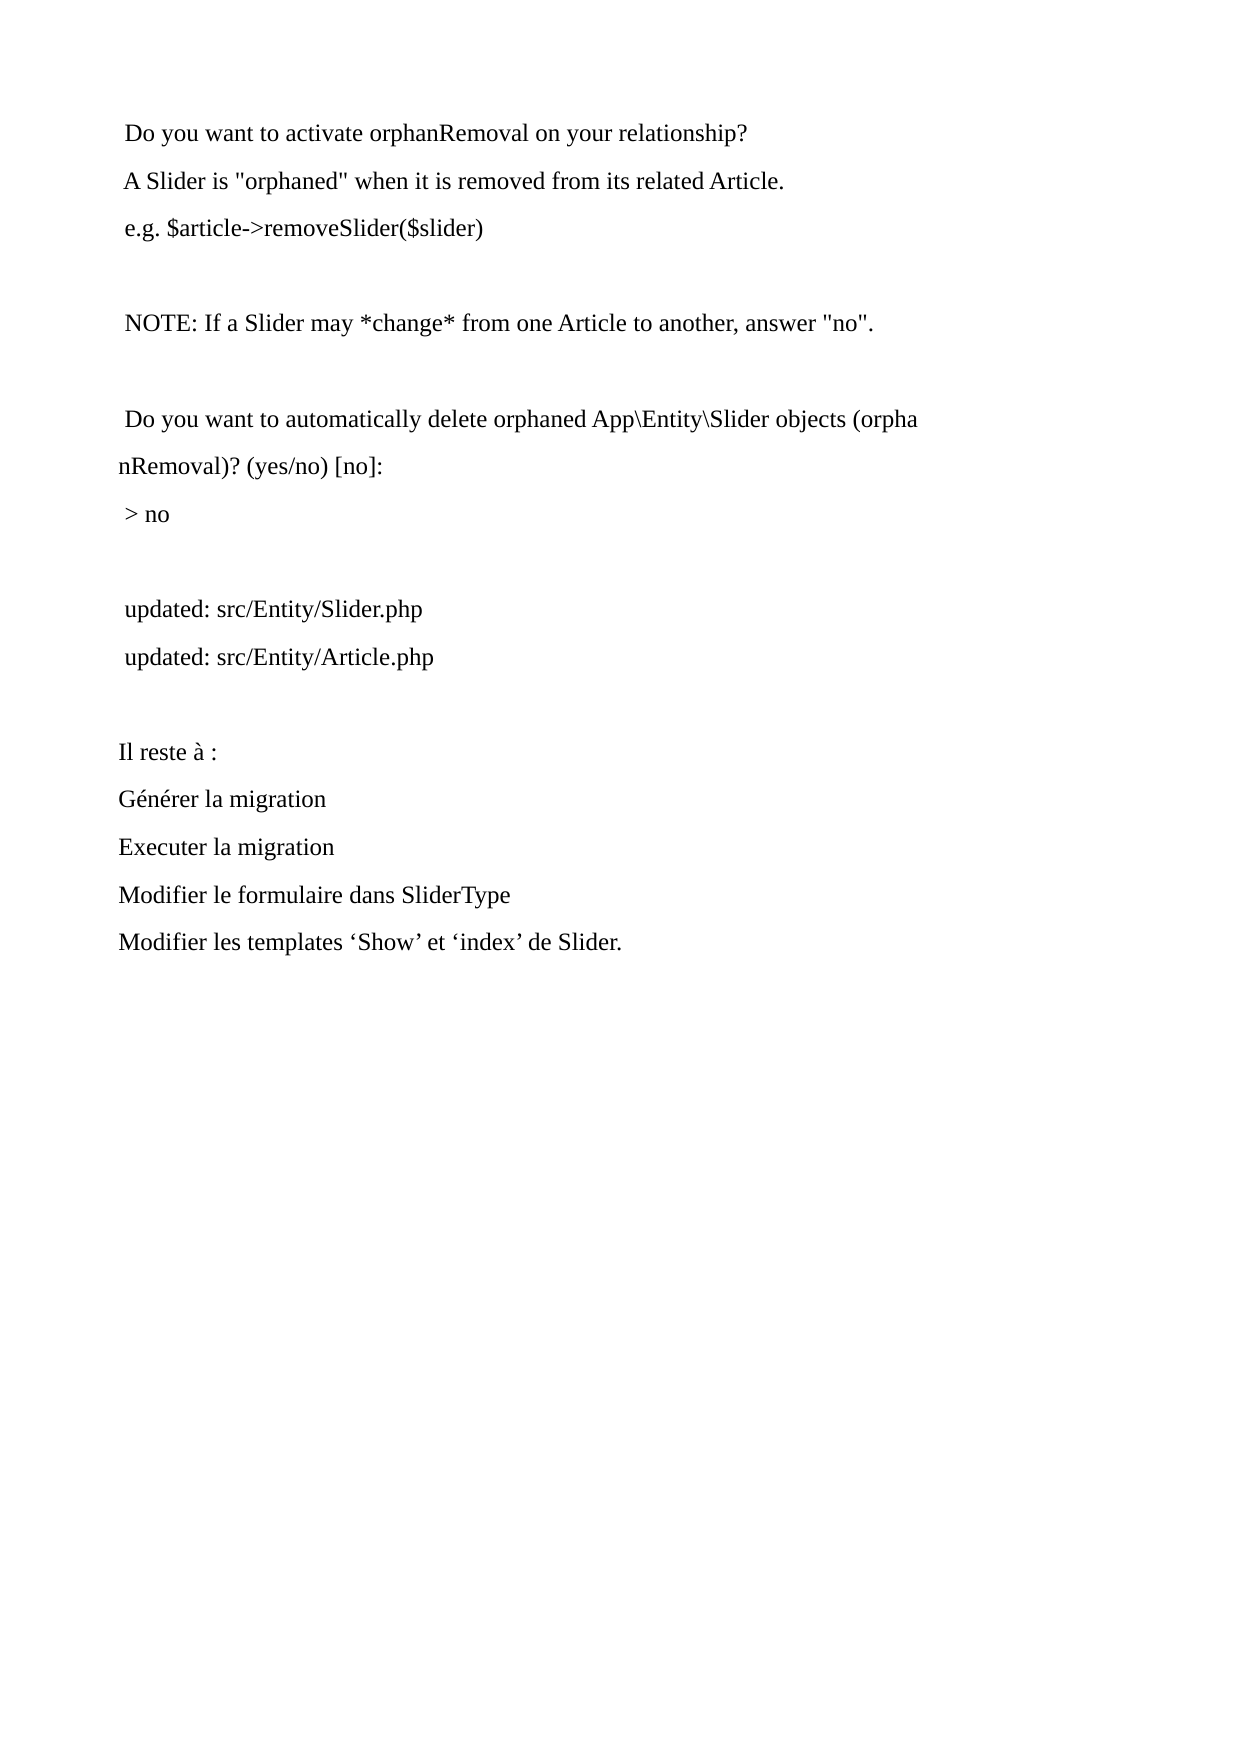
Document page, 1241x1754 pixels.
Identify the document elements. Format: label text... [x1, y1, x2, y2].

text Modifier les templates ‘Show’ et ‘index’ de Slider. [118, 927, 1122, 956]
text Modifier le formulaire dans SliderType [118, 880, 1122, 908]
text NOTE: If a Slider may *change* from one Article to another, answer "no". [118, 308, 1122, 337]
text A Slider is "orphaned" when it is removed from its related Article. [118, 166, 1122, 194]
text updated: src/Entity/Article.php [118, 642, 1122, 671]
text e.g. $article->removeSlider($slider) [118, 213, 1122, 242]
text Do you want to activate orphanRemoval on your relationship? [118, 118, 1122, 147]
text Générer la migration [118, 784, 1122, 813]
text Do you want to automatically delete orphaned App\Entity\Slider objects (orpha [118, 404, 1122, 432]
text Il reste à : [118, 737, 1122, 766]
text nRemoval)? (yes/no) [no]: [118, 451, 1122, 480]
text Executer la migration [118, 832, 1122, 861]
text updated: src/Entity/Slider.php [118, 594, 1122, 623]
text > no [118, 499, 1122, 528]
